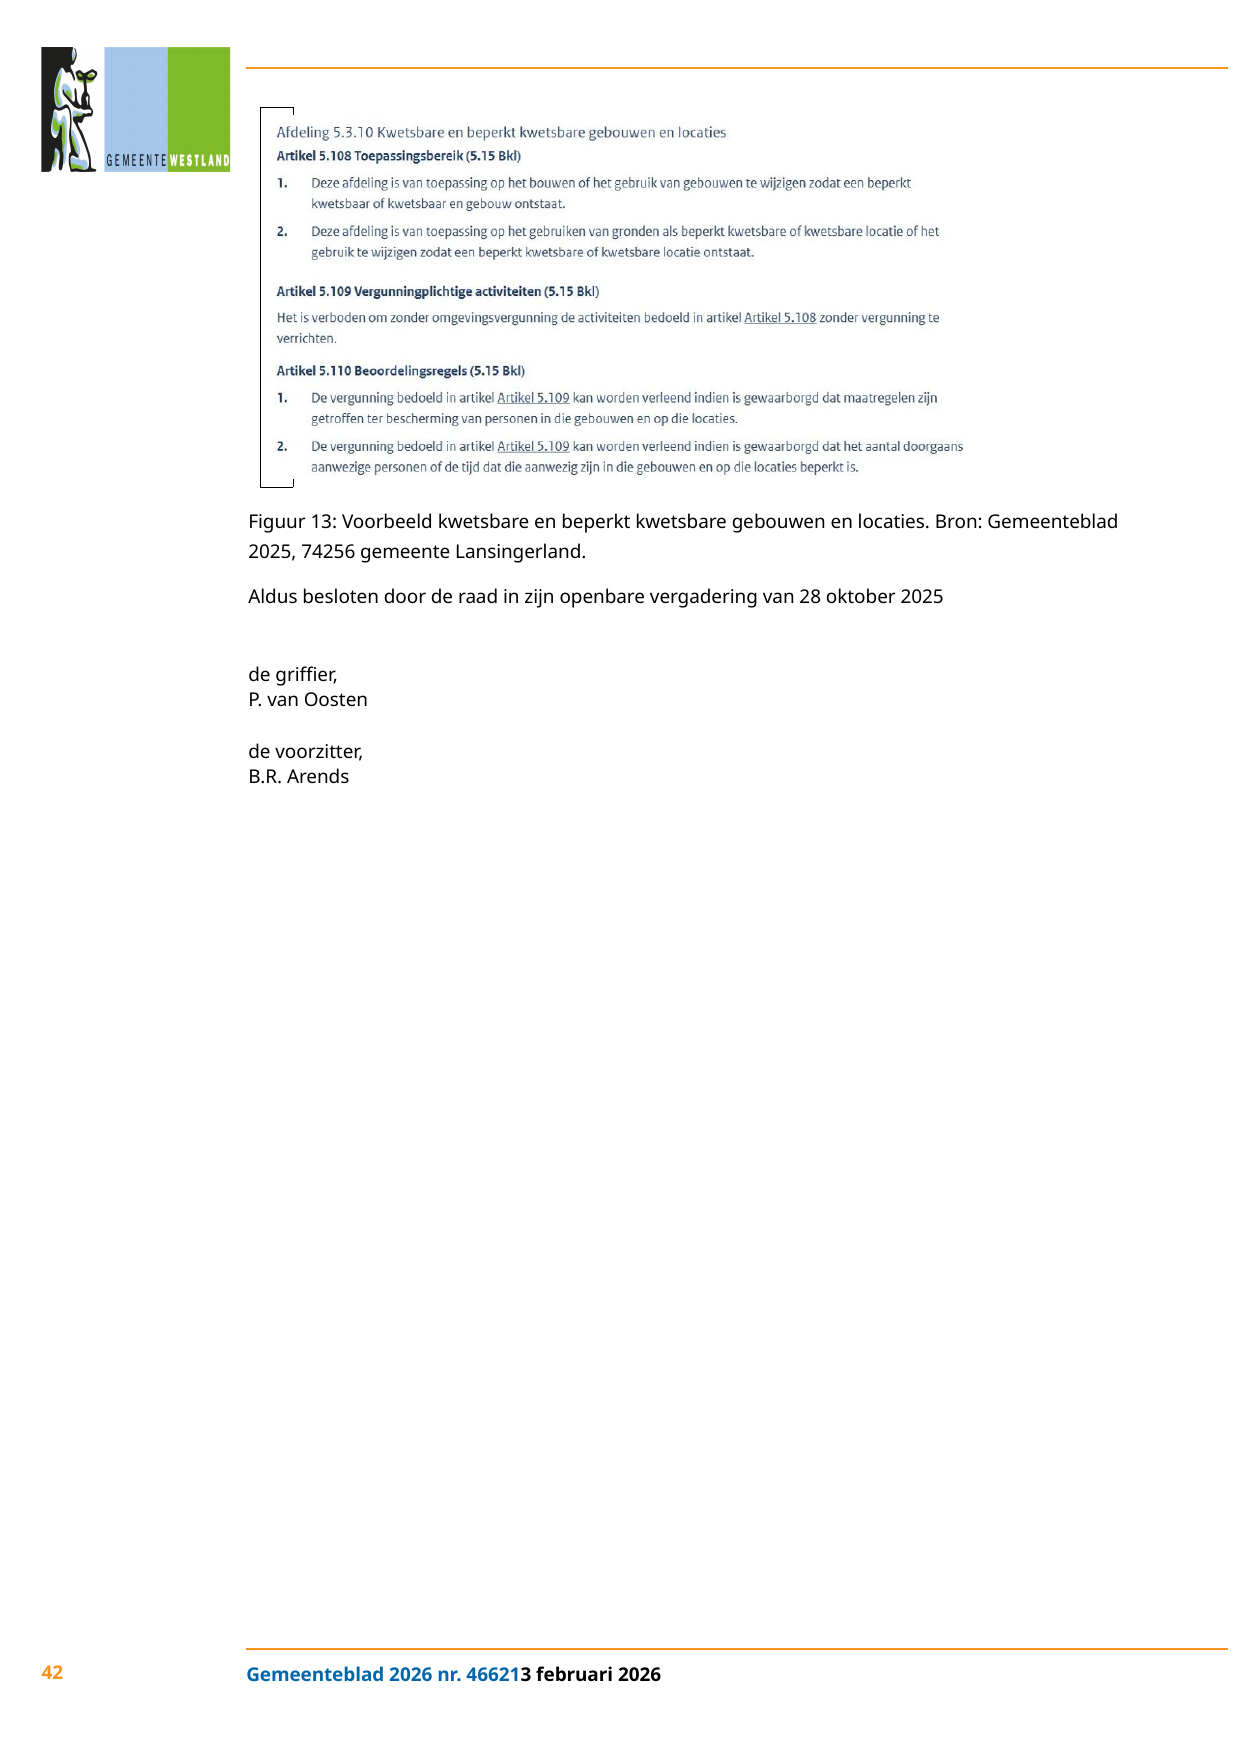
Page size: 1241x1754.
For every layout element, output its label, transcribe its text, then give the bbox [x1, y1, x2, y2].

text P. van Oosten [248, 687, 1152, 712]
picture [268, 115, 1173, 479]
text Figuur 13: Voorbeeld kwetsbare en beperkt kwetsbare gebouwen en locaties. Bron: Gemeenteblad 2025, 74256 gemeente Lansingerland. [248, 508, 1152, 564]
picture [41, 47, 231, 172]
text Aldus besloten door de raad in zijn openbare vergadering van 28 oktober 2025 [248, 584, 1152, 609]
text B.R. Arends [248, 764, 1152, 789]
text de griffier, [248, 661, 1152, 687]
text de voorzitter, [248, 738, 1152, 764]
